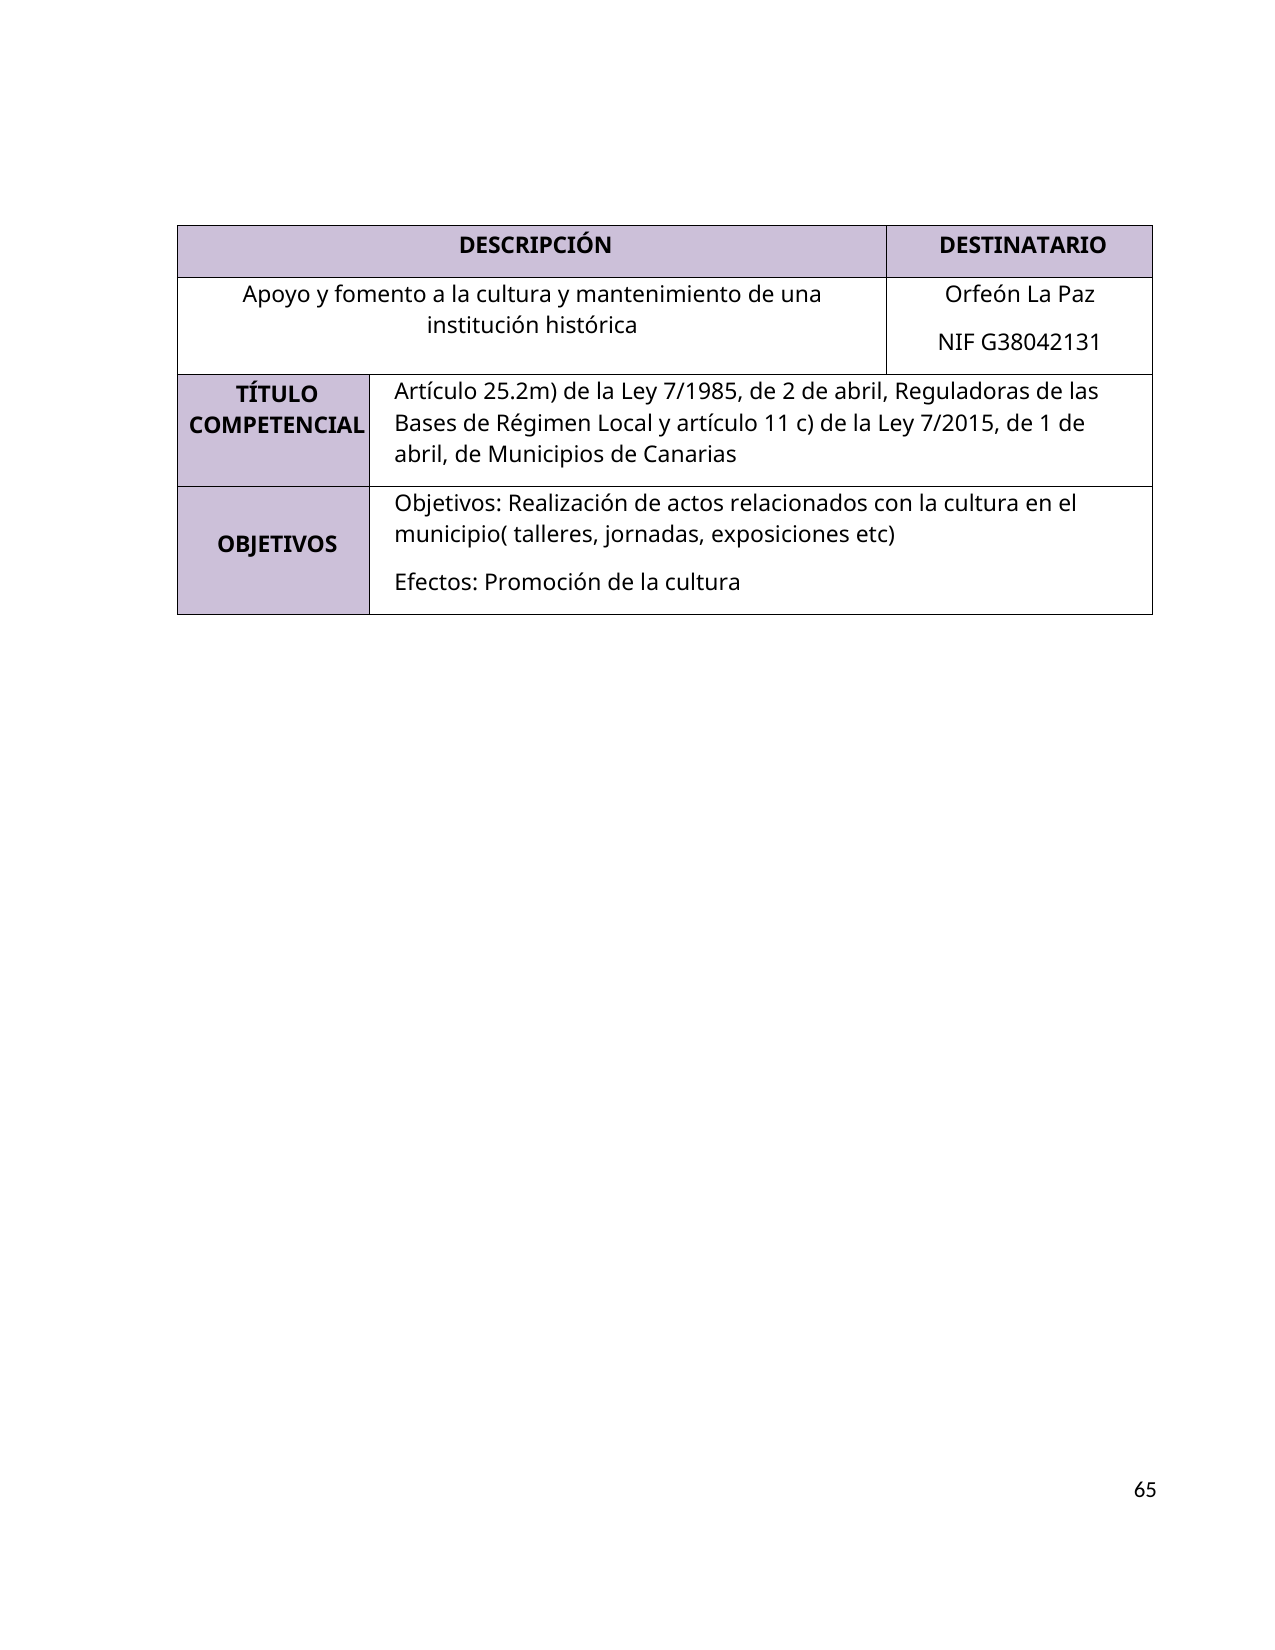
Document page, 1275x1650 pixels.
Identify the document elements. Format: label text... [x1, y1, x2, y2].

table_cell Apoyo y fomento a la cultura y mantenimiento de una institución histórica [178, 278, 886, 374]
table_header DESCRIPCIÓN [178, 226, 886, 277]
table_cell OBJETIVOS [178, 487, 369, 614]
table_cell Objetivos: Realización de actos relacionados con la cultura en el municipio( talleres, jornadas, exposiciones etc) Efectos: Promoción de la cultura [370, 487, 1152, 614]
table_cell Orfeón La Paz NIF G38042131 [887, 278, 1152, 374]
table_cell TÍTULO COMPETENCIAL [178, 375, 369, 486]
table_cell Artículo 25.2m) de la Ley 7/1985, de 2 de abril, Reguladoras de las Bases de Régimen Local y artículo 11 c) de la Ley 7/2015, de 1 de abril, de Municipios de Canarias [370, 375, 1152, 486]
table_header DESTINATARIO [887, 226, 1152, 277]
